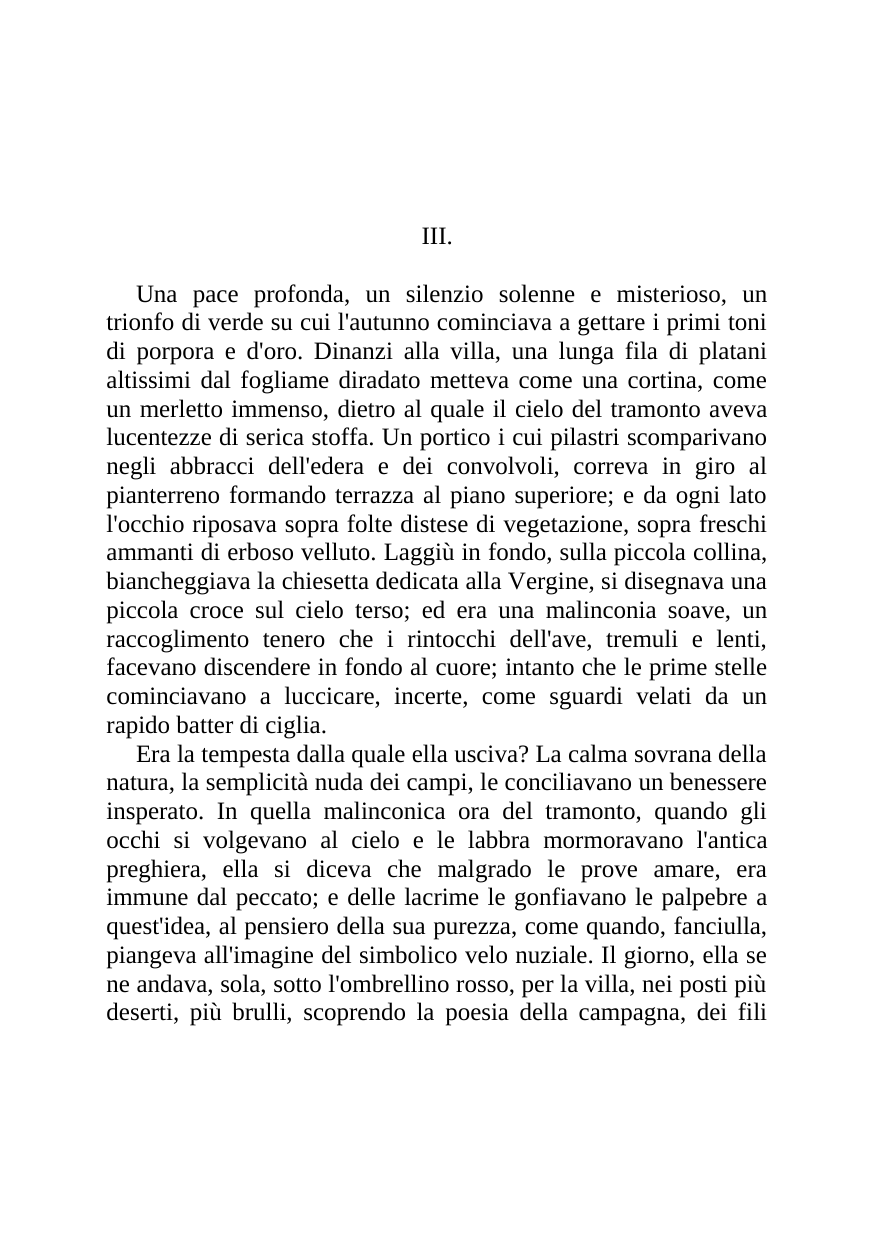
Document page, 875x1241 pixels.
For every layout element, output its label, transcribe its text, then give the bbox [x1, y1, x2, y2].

text Era la tempesta dalla quale ella usciva? La calma sovrana della natura, la semplicità nuda dei campi, le conciliavano un benessere insperato. In quella malinconica ora del tramonto, quando gli occhi si volgevano al cielo e le labbra mormoravano l'antica preghiera, ella si diceva che malgrado le prove amare, era immune dal peccato; e delle lacrime le gonfiavano le palpebre a quest'idea, al pensiero della sua purezza, come quando, fanciulla, piangeva all'imagine del simbolico velo nuziale. Il giorno, ella se ne andava, sola, sotto l'ombrellino rosso, per la villa, nei posti più deserti, più brulli, scoprendo la poesia della campagna, dei fili [106, 739, 768, 1026]
text III. [106, 221, 768, 250]
text Una pace profonda, un silenzio solenne e misterioso, un trionfo di verde su cui l'autunno cominciava a gettare i primi toni di porpora e d'oro. Dinanzi alla villa, una lunga fila di platani altissimi dal fogliame diradato metteva come una cortina, come un merletto immenso, dietro al quale il cielo del tramonto aveva lucentezze di serica stoffa. Un portico i cui pilastri scomparivano negli abbracci dell'edera e dei convolvoli, correva in giro al pianterreno formando terrazza al piano superiore; e da ogni lato l'occhio riposava sopra folte distese di vegetazione, sopra freschi ammanti di erboso velluto. Laggiù in fondo, sulla piccola collina, biancheggiava la chiesetta dedicata alla Vergine, si disegnava una piccola croce sul cielo terso; ed era una malinconia soave, un raccoglimento tenero che i rintocchi dell'ave, tremuli e lenti, facevano discendere in fondo al cuore; intanto che le prime stelle cominciavano a luccicare, incerte, come sguardi velati da un rapido batter di ciglia. [106, 279, 768, 739]
